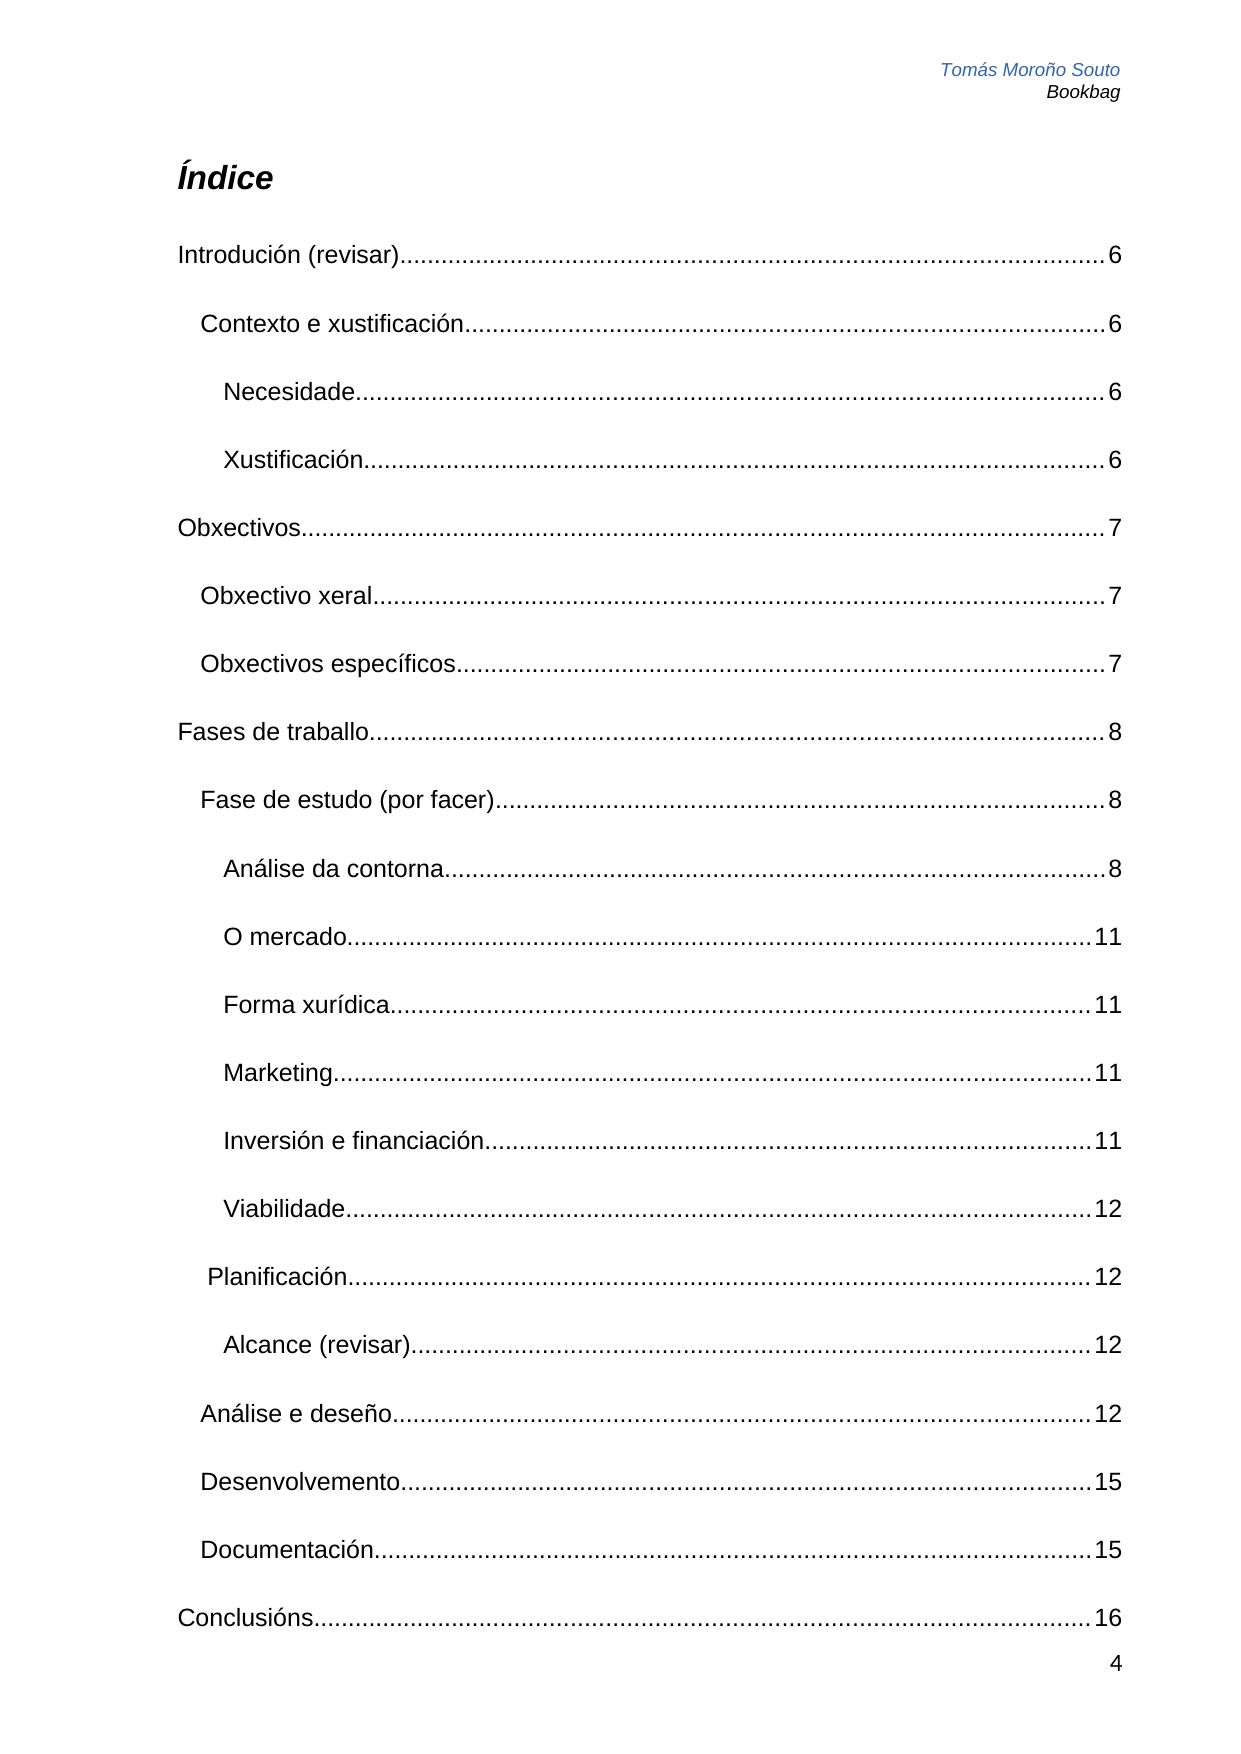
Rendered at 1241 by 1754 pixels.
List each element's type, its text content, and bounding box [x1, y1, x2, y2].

text Contexto e xustificación 6 [200, 308, 1122, 337]
text Fases de traballo 8 [177, 717, 1122, 746]
text Documentación 15 [200, 1535, 1122, 1563]
subtitle Índice [177, 158, 1122, 196]
text Obxectivo xeral 7 [200, 581, 1122, 610]
text Obxectivos específicos 7 [200, 649, 1122, 678]
text Inversión e financiación 11 [223, 1126, 1122, 1155]
text Marketing 11 [223, 1058, 1122, 1087]
text Alcance (revisar) 12 [223, 1330, 1122, 1359]
text Introdución (revisar) 6 [177, 240, 1122, 269]
text Forma xurídica 11 [223, 990, 1122, 1018]
text Xustificación 6 [223, 445, 1122, 473]
text Obxectivos 7 [177, 513, 1122, 542]
text Fase de estudo (por facer) 8 [200, 785, 1122, 814]
text O mercado 11 [223, 922, 1122, 950]
text Viabilidade 12 [223, 1194, 1122, 1223]
text Análise da contorna 8 [223, 853, 1122, 882]
text Necesidade 6 [223, 377, 1122, 405]
text Conclusións 16 [177, 1603, 1122, 1632]
text Desenvolvemento 15 [200, 1467, 1122, 1495]
text Análise e deseño 12 [200, 1398, 1122, 1427]
text Planificación 12 [200, 1262, 1122, 1291]
